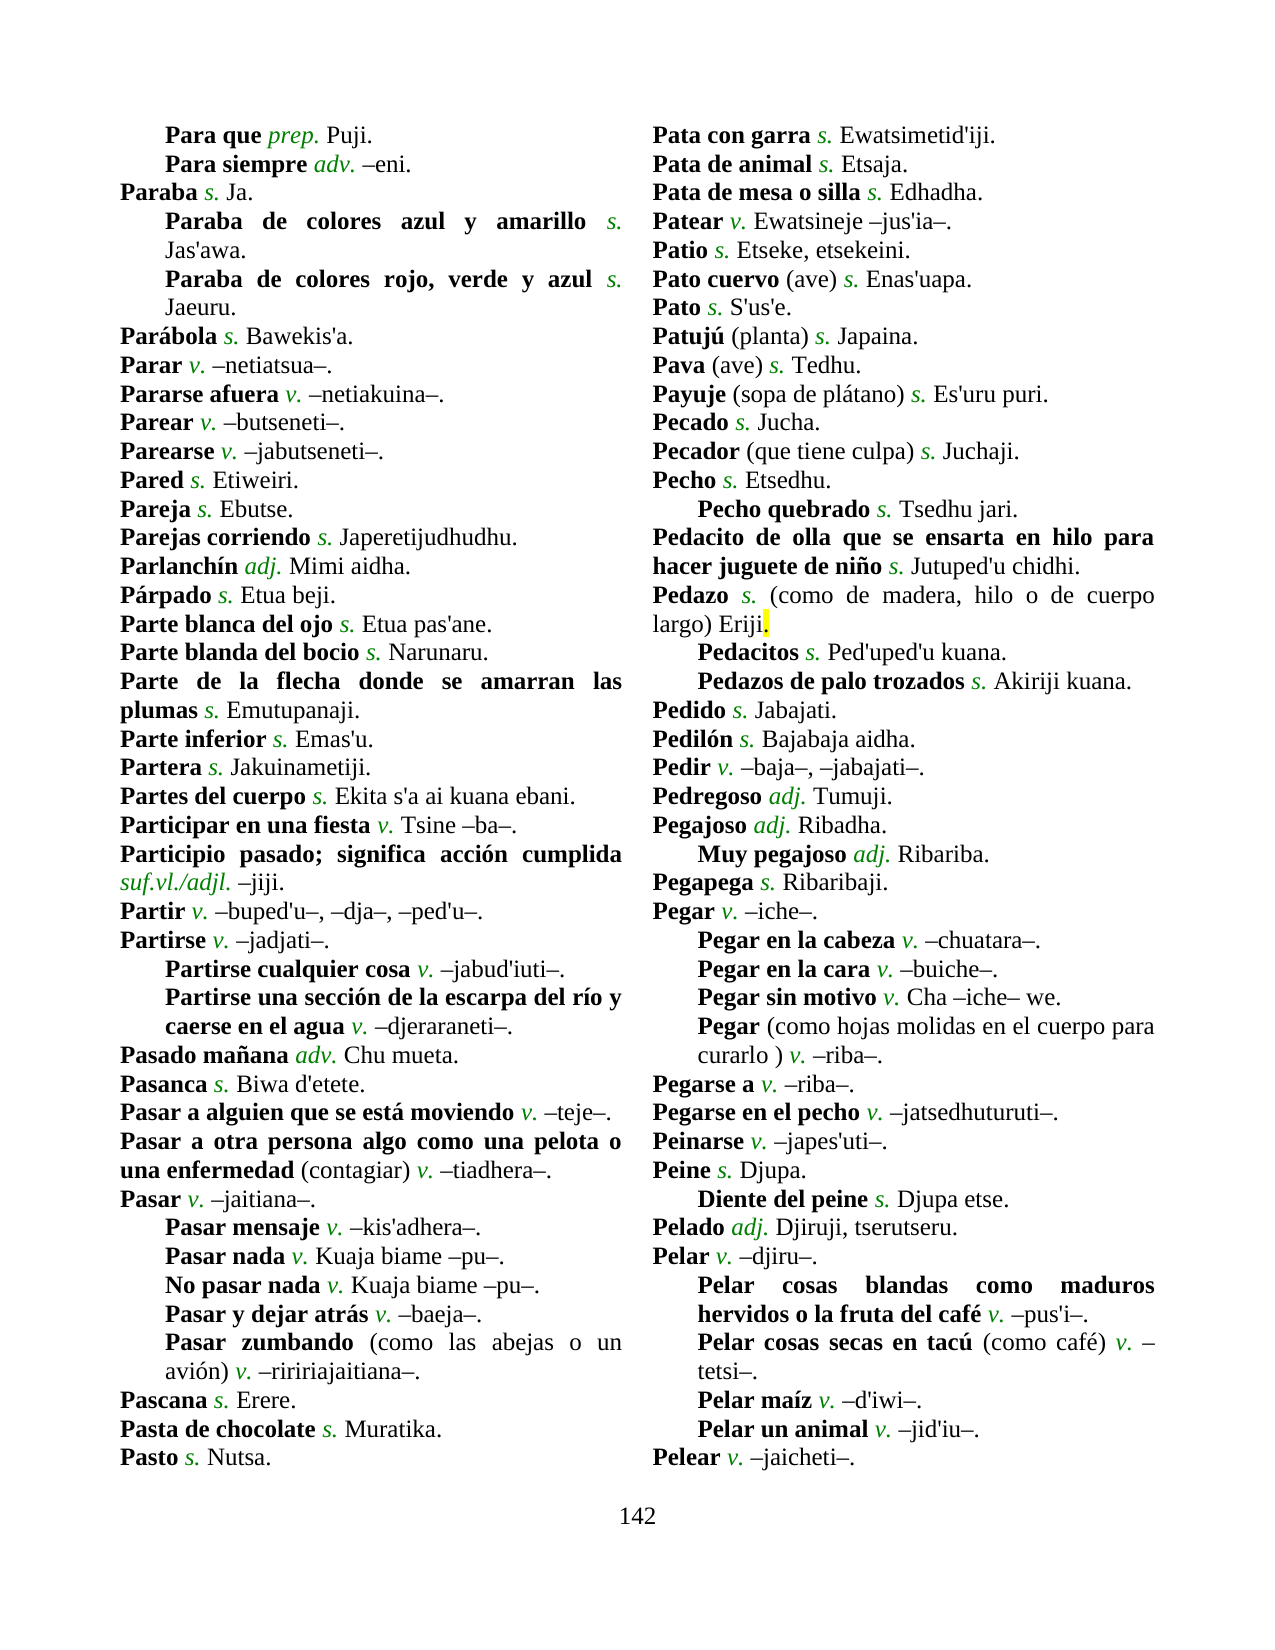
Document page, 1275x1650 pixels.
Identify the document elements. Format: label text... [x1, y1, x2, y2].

text Pedregoso adj. Tumuji. [652, 781, 1155, 810]
text Patujú (planta) s. Japaina. [652, 321, 1155, 350]
text No pasar nada v. Kuaja biame –pu–. [120, 1270, 622, 1299]
text Párpado s. Etua beji. [120, 580, 622, 609]
text Pava (ave) s. Tedhu. [652, 350, 1155, 379]
text Pasto s. Nutsa. [120, 1442, 622, 1471]
text Pegar en la cabeza v. –chuatara–. [652, 925, 1155, 954]
text Para siempre adv. –eni. [120, 149, 622, 177]
text Patear v. Ewatsineje –jus'ia–. [652, 206, 1155, 235]
text Para que prep. Puji. [120, 120, 622, 149]
text Pegapega s. Ribaribaji. [652, 867, 1155, 896]
text Pata de animal s. Etsaja. [652, 149, 1155, 177]
text Pata con garra s. Ewatsimetid'iji. [652, 120, 1155, 149]
text Pedacito de olla que se ensarta en hilo para hacer juguete de niño s. Jutuped'u chidhi. [652, 522, 1155, 580]
text Pecho s. Etsedhu. [652, 465, 1155, 494]
text Pelar cosas secas en tacú (como café) v. –tetsi–. [652, 1327, 1155, 1385]
text Pasar a alguien que se está moviendo v. –teje–. [120, 1097, 622, 1126]
text Pato s. S'us'e. [652, 292, 1155, 321]
text Pasado mañana adv. Chu mueta. [120, 1040, 622, 1069]
text Pato cuervo (ave) s. Enas'uapa. [652, 264, 1155, 292]
text Parar v. –netiatsua–. [120, 350, 622, 379]
text Parear v. –butseneti–. [120, 407, 622, 436]
text Pasar mensaje v. –kis'adhera–. [120, 1212, 622, 1241]
text Pelado adj. Djiruji, tserutseru. [652, 1212, 1155, 1241]
text Pecador (que tiene culpa) s. Juchaji. [652, 436, 1155, 465]
text Partirse cualquier cosa v. –jabud'iuti–. [120, 954, 622, 982]
text Pasanca s. Biwa d'etete. [120, 1069, 622, 1097]
text Partera s. Jakuinametiji. [120, 752, 622, 781]
text Patio s. Etseke, etsekeini. [652, 235, 1155, 264]
text Paraba s. Ja. [120, 177, 622, 206]
text Pata de mesa o silla s. Edhadha. [652, 177, 1155, 206]
text Pecado s. Jucha. [652, 407, 1155, 436]
text Pelar v. –djiru–. [652, 1241, 1155, 1270]
text Partirse una sección de la escarpa del río y caerse en el agua v. –djeraraneti–. [120, 982, 622, 1040]
text Pelar cosas blandas como maduros hervidos o la fruta del café v. –pus'i–. [652, 1270, 1155, 1327]
text Parlanchín adj. Mimi aidha. [120, 551, 622, 580]
text Diente del peine s. Djupa etse. [652, 1184, 1155, 1212]
text Parte blanca del ojo s. Etua pas'ane. [120, 609, 622, 637]
text Payuje (sopa de plátano) s. Es'uru puri. [652, 379, 1155, 407]
text Pelar un animal v. –jid'iu–. [652, 1414, 1155, 1442]
text Pareja s. Ebutse. [120, 494, 622, 522]
text Partir v. –buped'u–, –dja–, –ped'u–. [120, 896, 622, 925]
text Parábola s. Bawekis'a. [120, 321, 622, 350]
text Parte de la flecha donde se amarran las plumas s. Emutupanaji. [120, 666, 622, 724]
text Pasar nada v. Kuaja biame –pu–. [120, 1241, 622, 1270]
text Pedir v. –baja–, –jabajati–. [652, 752, 1155, 781]
text Pascana s. Erere. [120, 1385, 622, 1414]
text Pedido s. Jabajati. [652, 695, 1155, 724]
text Pegar sin motivo v. Cha –iche– we. [652, 982, 1155, 1011]
text Parte blanda del bocio s. Narunaru. [120, 637, 622, 666]
text Parte inferior s. Emas'u. [120, 724, 622, 752]
text Pecho quebrado s. Tsedhu jari. [652, 494, 1155, 522]
text Pegarse en el pecho v. –jatsedhuturuti–. [652, 1097, 1155, 1126]
text Pelar maíz v. –d'iwi–. [652, 1385, 1155, 1414]
text Pasar zumbando (como las abejas o un avión) v. –riririajaitiana–. [120, 1327, 622, 1385]
text Peine s. Djupa. [652, 1155, 1155, 1184]
text Pedazos de palo trozados s. Akiriji kuana. [652, 666, 1155, 695]
text Pegajoso adj. Ribadha. [652, 810, 1155, 839]
text Pasta de chocolate s. Muratika. [120, 1414, 622, 1442]
text Pedilón s. Bajabaja aidha. [652, 724, 1155, 752]
text Pegarse a v. –riba–. [652, 1069, 1155, 1097]
text Pegar (como hojas molidas en el cuerpo para curarlo ) v. –riba–. [652, 1011, 1155, 1069]
text Pegar en la cara v. –buiche–. [652, 954, 1155, 982]
text Parejas corriendo s. Japeretijudhudhu. [120, 522, 622, 551]
text Participio pasado; significa acción cumplida suf.vl./adjl. –jiji. [120, 839, 622, 896]
text Parearse v. –jabutseneti–. [120, 436, 622, 465]
text Partirse v. –jadjati–. [120, 925, 622, 954]
text Pedacitos s. Ped'uped'u kuana. [652, 637, 1155, 666]
text Pasar y dejar atrás v. –baeja–. [120, 1299, 622, 1327]
text Pared s. Etiweiri. [120, 465, 622, 494]
text Pegar v. –iche–. [652, 896, 1155, 925]
text Pelear v. –jaicheti–. [652, 1442, 1155, 1471]
text Muy pegajoso adj. Ribariba. [652, 839, 1155, 867]
text Participar en una fiesta v. Tsine –ba–. [120, 810, 622, 839]
text Pasar a otra persona algo como una pelota o una enfermedad (contagiar) v. –tiadhera–. [120, 1126, 622, 1184]
text Partes del cuerpo s. Ekita s'a ai kuana ebani. [120, 781, 622, 810]
text Peinarse v. –japes'uti–. [652, 1126, 1155, 1155]
text Pasar v. –jaitiana–. [120, 1184, 622, 1212]
text Paraba de colores rojo, verde y azul s. Jaeuru. [120, 264, 622, 321]
text Pararse afuera v. –netiakuina–. [120, 379, 622, 407]
text Pedazo s. (como de madera, hilo o de cuerpo largo) Eriji. [652, 580, 1155, 637]
text Paraba de colores azul y amarillo s. Jas'awa. [120, 206, 622, 264]
